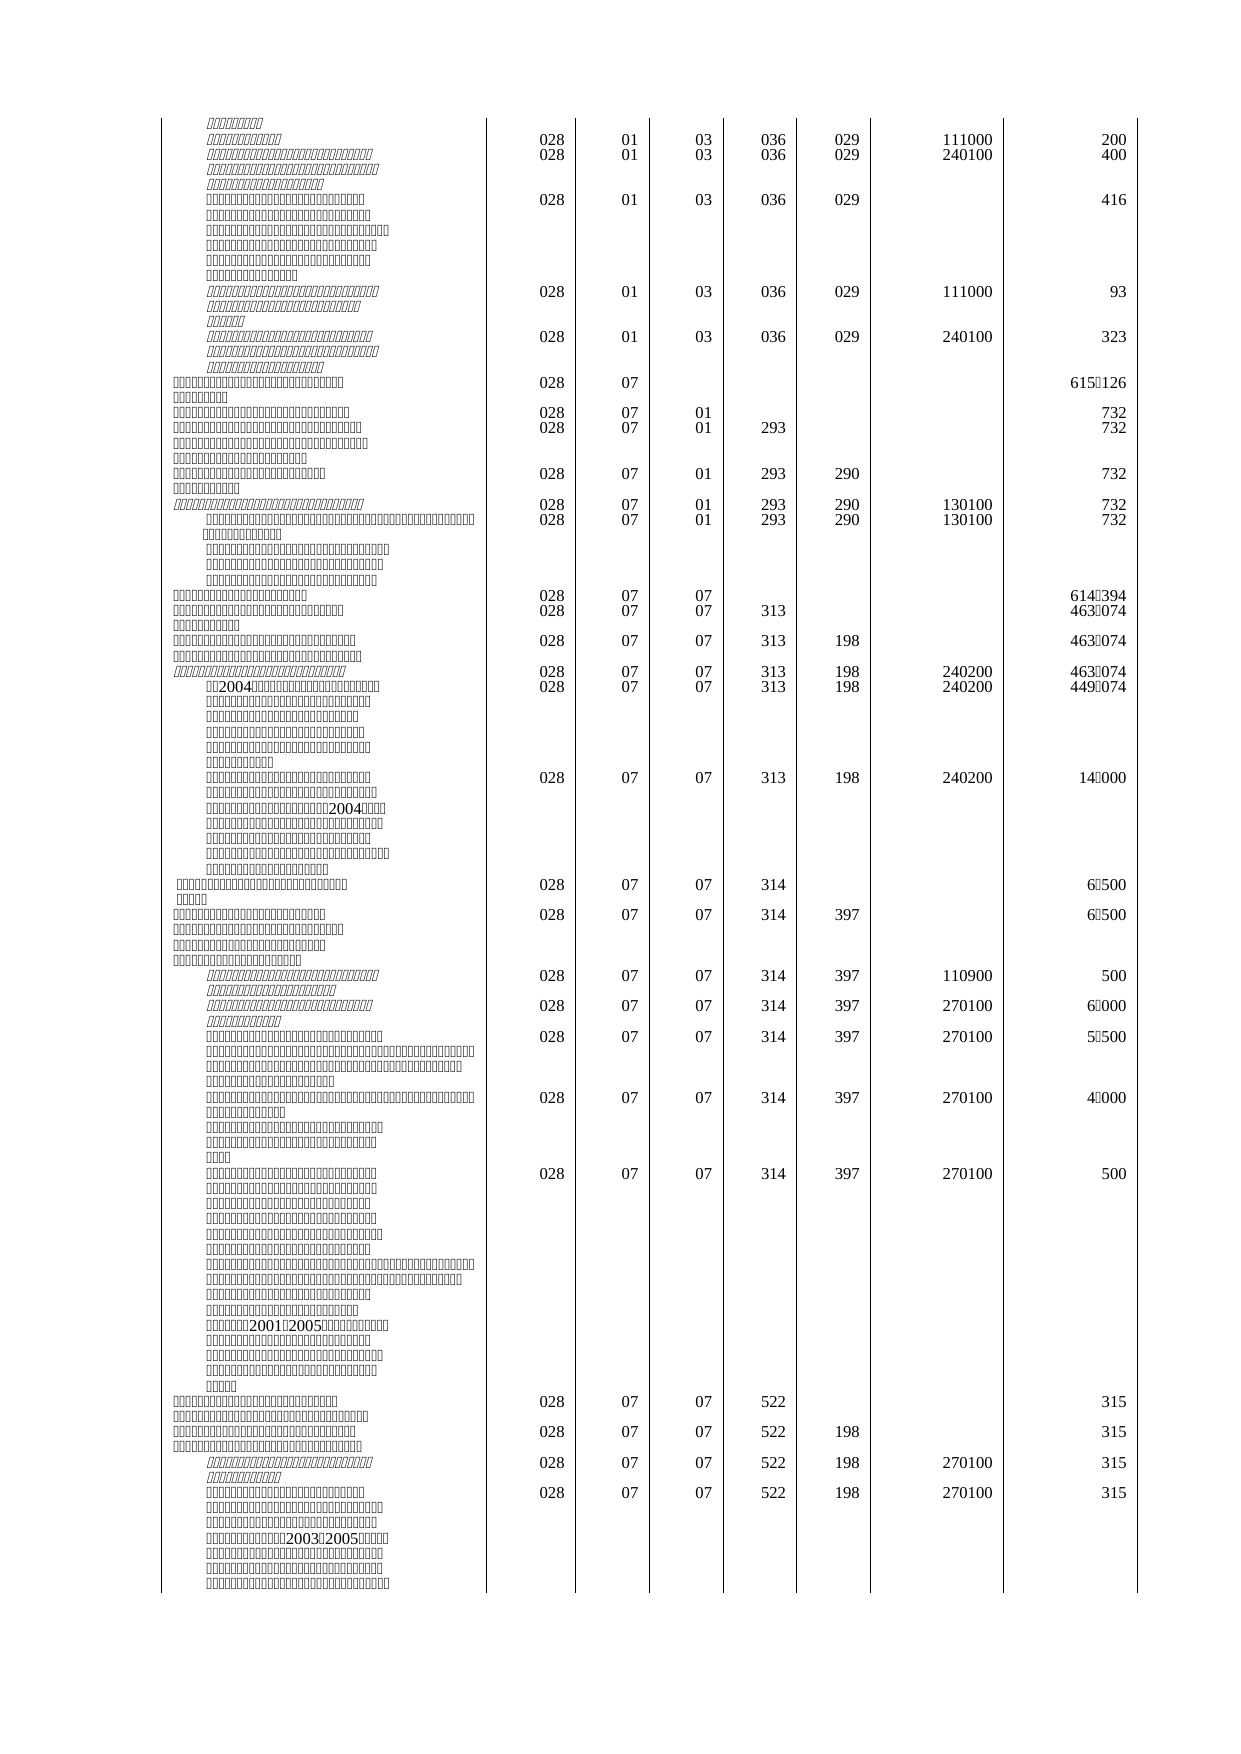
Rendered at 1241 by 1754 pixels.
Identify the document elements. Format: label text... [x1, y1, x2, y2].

table_cell [1004, 118, 1137, 133]
table_cell  [871, 1000, 1003, 1031]
table_cell [871, 909, 1003, 970]
table_cell  [650, 590, 723, 605]
table_cell  [724, 1168, 796, 1396]
table_cell  [576, 468, 649, 498]
table_cell [724, 118, 796, 133]
table_cell  [724, 909, 796, 970]
table_cell  [650, 909, 723, 970]
table_cell  [871, 331, 1003, 377]
table_cell  [487, 514, 575, 589]
table_cell [797, 407, 870, 422]
table_cell  [797, 1426, 870, 1456]
table_cell  [797, 285, 870, 331]
table_cell  [871, 1487, 1003, 1593]
table_cell  [871, 1456, 1003, 1487]
table_cell  [576, 407, 649, 422]
table_cell  [576, 772, 649, 878]
table_cell  [1004, 498, 1137, 513]
table_cell  [487, 635, 575, 666]
table_cell  [797, 149, 870, 194]
table_cell  [724, 468, 796, 498]
table_cell   [162, 1426, 486, 1456]
table_cell  [487, 970, 575, 1000]
table_cell  [1004, 681, 1137, 772]
table_cell  [724, 1091, 796, 1167]
table_cell  [871, 681, 1003, 772]
table_cell [871, 605, 1003, 635]
table_cell  [650, 1168, 723, 1396]
table_cell  [1004, 514, 1137, 589]
table_cell  [576, 285, 649, 331]
table_cell [576, 118, 649, 133]
table_cell     [162, 1091, 486, 1167]
table_cell  [650, 1000, 723, 1031]
table_cell  [1004, 605, 1137, 635]
table_cell  [724, 605, 796, 635]
table_cell  [650, 1091, 723, 1167]
table_cell  [487, 1168, 575, 1396]
table_cell  [871, 149, 1003, 194]
table_cell [797, 605, 870, 635]
table_cell  [487, 468, 575, 498]
table_cell  [576, 377, 649, 407]
table_cell  [1004, 772, 1137, 878]
table_cell  [724, 772, 796, 878]
table_cell  [724, 1456, 796, 1487]
table_cell     [162, 514, 486, 589]
table_cell  [724, 970, 796, 1000]
table_cell  [576, 149, 649, 194]
table_cell  [576, 1487, 649, 1593]
table_cell  [650, 605, 723, 635]
table_cell  [650, 1396, 723, 1426]
table_cell  [162, 118, 486, 133]
table_cell  [871, 1031, 1003, 1091]
table_cell  [724, 133, 796, 148]
table_cell  [797, 1487, 870, 1593]
table_cell  [1004, 1031, 1137, 1091]
table_cell  [650, 285, 723, 331]
table_cell [871, 590, 1003, 605]
table_cell  [576, 514, 649, 589]
table_cell  [724, 681, 796, 772]
table_cell  [724, 1487, 796, 1593]
table_cell  [576, 194, 649, 285]
table_cell  [1004, 970, 1137, 1000]
table_cell  [1004, 422, 1137, 468]
table_cell  [871, 666, 1003, 681]
table_cell  [487, 1000, 575, 1031]
table_cell  [576, 1456, 649, 1487]
table_cell  [576, 666, 649, 681]
table_cell  [871, 1168, 1003, 1396]
table_cell  [487, 681, 575, 772]
table_cell [871, 118, 1003, 133]
table_cell  [576, 681, 649, 772]
table_cell  [487, 909, 575, 970]
table_cell  [650, 422, 723, 468]
table_cell  [797, 909, 870, 970]
table_cell  [650, 1487, 723, 1593]
table_cell   [162, 1456, 486, 1487]
table_cell  [1004, 666, 1137, 681]
table_cell  [797, 133, 870, 148]
table_cell  [650, 970, 723, 1000]
table_cell  [650, 772, 723, 878]
table_cell  [797, 498, 870, 513]
table_cell  [576, 970, 649, 1000]
table_cell  [797, 666, 870, 681]
table_cell  [576, 1168, 649, 1396]
table_cell  [1004, 407, 1137, 422]
table_cell [871, 194, 1003, 285]
table_cell       [162, 681, 486, 772]
table_cell   [162, 1396, 486, 1426]
table_cell [797, 590, 870, 605]
table_cell  [650, 468, 723, 498]
table_cell  [1004, 1456, 1137, 1487]
table_cell  [1004, 879, 1137, 909]
table_cell        [162, 1487, 486, 1593]
table_cell  [797, 681, 870, 772]
table_cell  [576, 879, 649, 909]
table_cell  [650, 149, 723, 194]
table_cell  [576, 1426, 649, 1456]
table_cell   [162, 879, 486, 909]
table_cell    [162, 149, 486, 194]
table_cell  [1004, 468, 1137, 498]
table_cell  [1004, 909, 1137, 970]
table_cell  [797, 1168, 870, 1396]
table_cell  [1004, 133, 1137, 148]
table_cell  [487, 407, 575, 422]
table_cell  [487, 133, 575, 148]
table_cell [650, 118, 723, 133]
table_cell [871, 468, 1003, 498]
table_cell [724, 590, 796, 605]
table_cell  [650, 194, 723, 285]
table_cell  [650, 879, 723, 909]
table_cell   [162, 635, 486, 666]
table_cell  [650, 498, 723, 513]
table_cell  [724, 1000, 796, 1031]
table_cell  [724, 666, 796, 681]
table_cell  [797, 331, 870, 377]
table_cell  [724, 194, 796, 285]
table_cell  [797, 1456, 870, 1487]
table_cell  [724, 422, 796, 468]
table_cell               [162, 1168, 486, 1396]
table_cell  [576, 1091, 649, 1167]
table_cell  [724, 1426, 796, 1456]
table_cell  [724, 635, 796, 666]
table_cell  [724, 1396, 796, 1426]
table_cell  [487, 1456, 575, 1487]
table_cell  [797, 514, 870, 589]
table_cell  [1004, 377, 1137, 407]
table_cell  [650, 407, 723, 422]
table_cell  [487, 285, 575, 331]
table_cell  [797, 772, 870, 878]
table_cell  [871, 514, 1003, 589]
table_cell  [724, 285, 796, 331]
table_cell    [162, 285, 486, 331]
table_cell        [162, 772, 486, 878]
table_cell  [576, 635, 649, 666]
table_cell  [162, 498, 486, 513]
table_cell  [871, 285, 1003, 331]
table_cell   [162, 1000, 486, 1031]
table_cell  [576, 422, 649, 468]
table_cell  [576, 1000, 649, 1031]
table_cell  [487, 1426, 575, 1456]
table_cell [871, 407, 1003, 422]
table_cell [797, 118, 870, 133]
table_cell  [797, 970, 870, 1000]
table_cell  [487, 772, 575, 878]
table_cell  [797, 194, 870, 285]
table_cell  [487, 377, 575, 407]
table_cell  [650, 666, 723, 681]
table_cell [650, 377, 723, 407]
table_cell   [162, 605, 486, 635]
table_cell  [576, 498, 649, 513]
table_cell  [487, 590, 575, 605]
table_cell  [1004, 1168, 1137, 1396]
table_cell    [162, 1031, 486, 1091]
table_cell   [162, 377, 486, 407]
table_cell  [1004, 285, 1137, 331]
table_cell  [650, 1426, 723, 1456]
table_cell  [162, 590, 486, 605]
table_cell  [576, 909, 649, 970]
table_cell  [1004, 1426, 1137, 1456]
table_cell  [576, 133, 649, 148]
table_cell  [797, 635, 870, 666]
table_cell [871, 1396, 1003, 1426]
table_cell  [724, 1031, 796, 1091]
table_cell  [724, 331, 796, 377]
table_cell  [487, 194, 575, 285]
table_cell   [162, 970, 486, 1000]
table_cell [487, 118, 575, 133]
table_cell  [1004, 331, 1137, 377]
table_cell [797, 422, 870, 468]
table_cell  [162, 407, 486, 422]
table_cell  [871, 970, 1003, 1000]
table_cell  [650, 635, 723, 666]
table_cell  [487, 1487, 575, 1593]
table_cell  [1004, 1396, 1137, 1426]
table_cell  [797, 1000, 870, 1031]
table_cell  [1004, 194, 1137, 285]
table_cell  [162, 133, 486, 148]
table_cell  [162, 666, 486, 681]
table_cell  [724, 514, 796, 589]
table_cell  [576, 590, 649, 605]
table_cell   [162, 468, 486, 498]
table_cell  [1004, 590, 1137, 605]
table_cell  [871, 1091, 1003, 1167]
table_cell  [1004, 1487, 1137, 1593]
table_cell [797, 879, 870, 909]
table_cell  [1004, 1000, 1137, 1031]
table_cell  [650, 1031, 723, 1091]
table_cell  [487, 331, 575, 377]
table_cell  [650, 514, 723, 589]
table_cell  [576, 331, 649, 377]
table_cell  [871, 498, 1003, 513]
table_cell [724, 407, 796, 422]
table_cell    [162, 422, 486, 468]
table_cell  [1004, 1091, 1137, 1167]
table_cell  [576, 1031, 649, 1091]
table_cell [871, 377, 1003, 407]
table_cell  [797, 1091, 870, 1167]
table_cell  [797, 1031, 870, 1091]
table_cell [871, 422, 1003, 468]
table_cell  [871, 133, 1003, 148]
table_cell [871, 635, 1003, 666]
table_cell  [797, 468, 870, 498]
table_cell  [576, 1396, 649, 1426]
table_cell    [162, 331, 486, 377]
table_cell       [162, 194, 486, 285]
table_cell  [487, 666, 575, 681]
table_cell  [724, 498, 796, 513]
table_cell  [487, 1396, 575, 1426]
table_cell  [871, 772, 1003, 878]
table_cell [871, 1426, 1003, 1456]
table_cell  [724, 879, 796, 909]
table_cell  [650, 1456, 723, 1487]
table_cell [724, 377, 796, 407]
table_cell  [650, 681, 723, 772]
table_cell  [487, 149, 575, 194]
table_cell  [487, 1091, 575, 1167]
table_cell  [576, 605, 649, 635]
table_cell  [487, 498, 575, 513]
table_cell [797, 1396, 870, 1426]
table_cell  [487, 879, 575, 909]
table_cell  [487, 605, 575, 635]
table_cell  [487, 1031, 575, 1091]
table_cell  [724, 149, 796, 194]
table_cell  [650, 133, 723, 148]
table_cell     [162, 909, 486, 970]
table_cell  [1004, 149, 1137, 194]
table_cell  [650, 331, 723, 377]
table_cell [871, 879, 1003, 909]
table_cell [797, 377, 870, 407]
table_cell  [487, 422, 575, 468]
table_cell  [1004, 635, 1137, 666]
